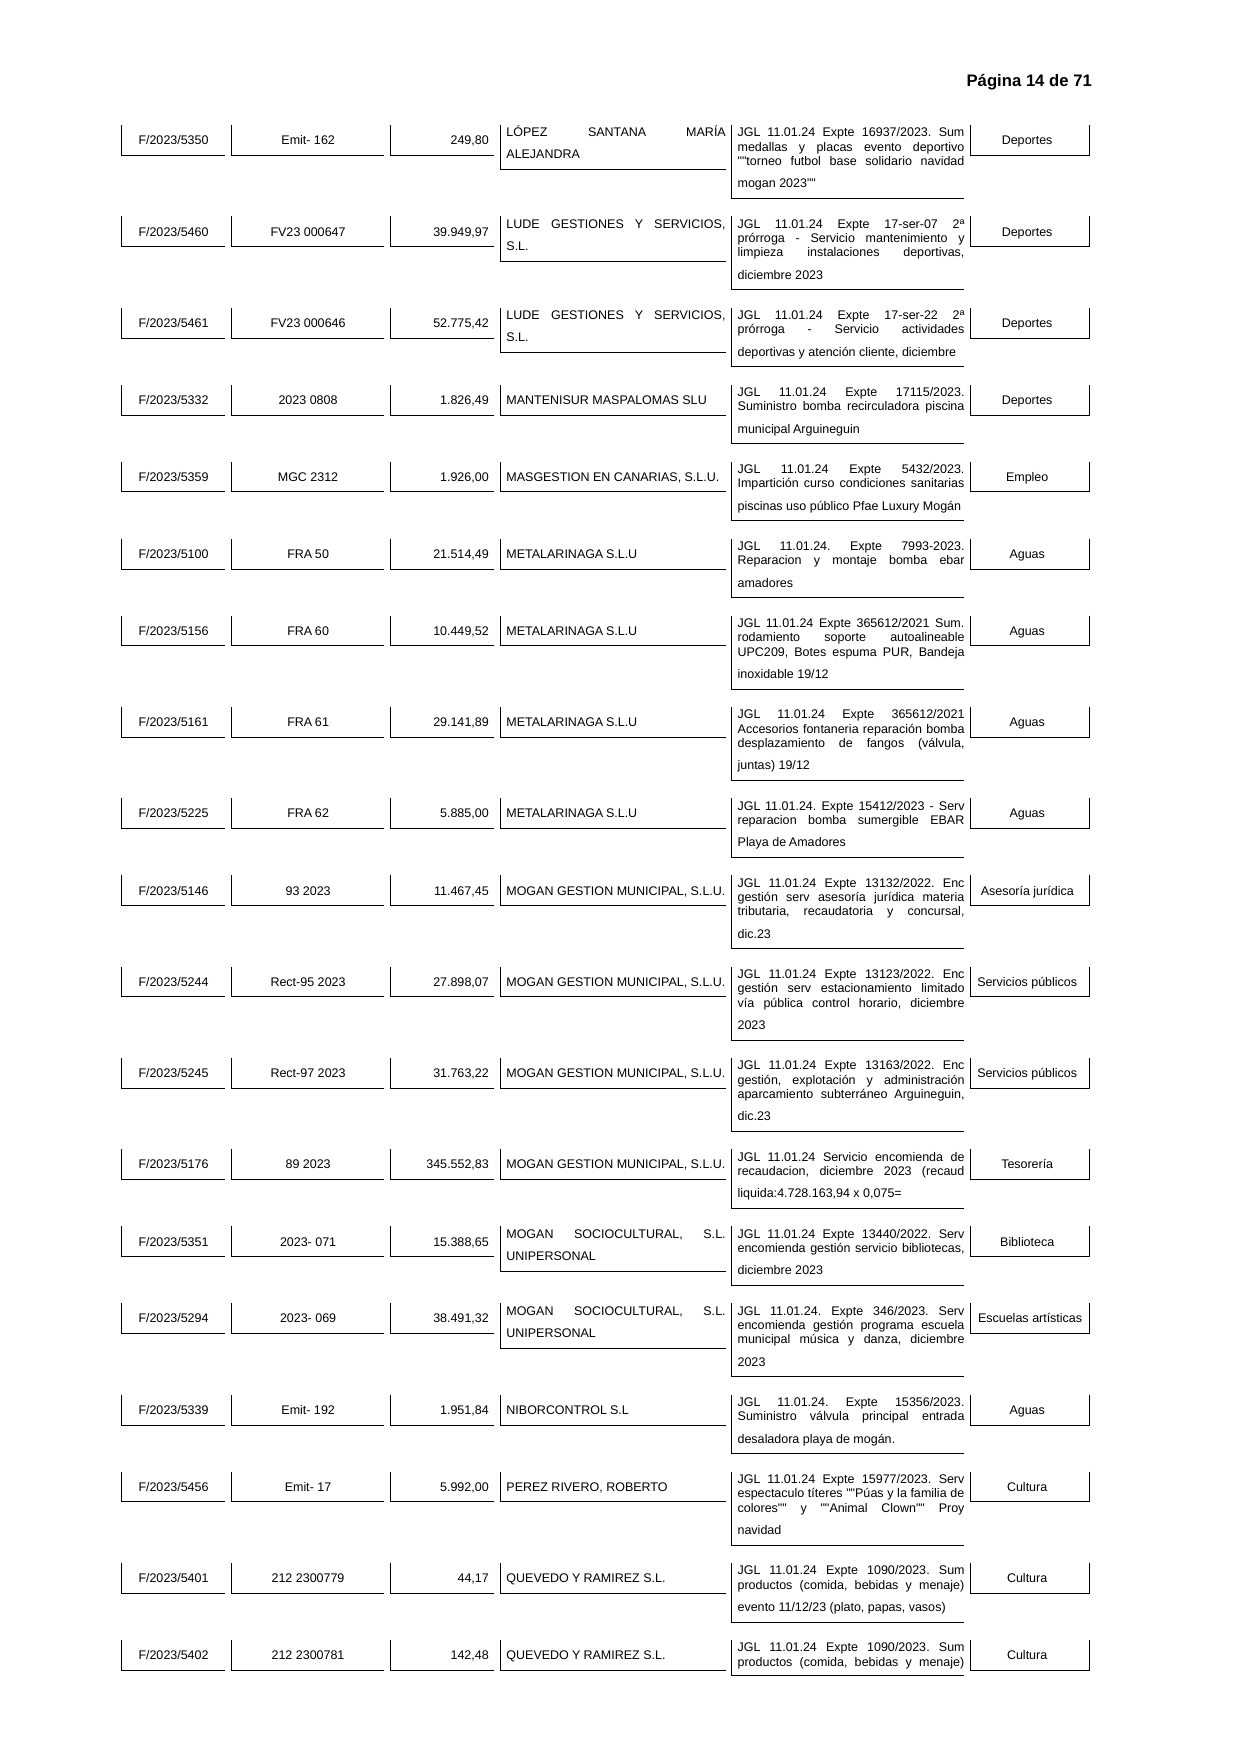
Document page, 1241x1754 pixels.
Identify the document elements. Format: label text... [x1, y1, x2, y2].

table_cell Emit- 192 [228, 1392, 387, 1469]
table_cell Cultura [968, 1469, 1092, 1560]
table_cell MOGAN GESTION MUNICIPAL, S.L.U. [497, 873, 728, 964]
table_cell METALARINAGA S.L.U [497, 536, 728, 613]
table_cell Aguas [968, 1392, 1092, 1469]
table_cell Emit- 162 [228, 122, 387, 213]
table_cell F/2023/5359 [118, 459, 228, 536]
table_cell Empleo [968, 459, 1092, 536]
table_cell Servicios públicos [968, 1055, 1092, 1146]
table_cell MOGAN GESTION MUNICIPAL, S.L.U. [497, 1146, 728, 1223]
table_cell PEREZ RIVERO, ROBERTO [497, 1469, 728, 1560]
table_cell Aguas [968, 795, 1092, 872]
table_cell F/2023/5402 [118, 1637, 228, 1678]
table_cell JGL 11.01.24 Expte 17-ser-07 2ª prórroga - Servicio mantenimiento y limpieza instalaciones deportivas, diciembre 2023 [729, 214, 967, 305]
table_cell F/2023/5339 [118, 1392, 228, 1469]
table_cell LÓPEZ SANTANA MARÍA ALEJANDRA [497, 122, 728, 213]
table_cell 31.763,22 [388, 1055, 497, 1146]
table_cell 44,17 [388, 1560, 497, 1637]
table_cell 1.926,00 [388, 459, 497, 536]
table_cell Deportes [968, 214, 1092, 305]
table_cell Servicios públicos [968, 964, 1092, 1055]
table_cell Cultura [968, 1637, 1092, 1678]
table_cell QUEVEDO Y RAMIREZ S.L. [497, 1637, 728, 1678]
table_cell 52.775,42 [388, 305, 497, 382]
table_cell LUDE GESTIONES Y SERVICIOS, S.L. [497, 214, 728, 305]
table_cell Aguas [968, 704, 1092, 795]
table_cell JGL 11.01.24 Expte 15977/2023. Serv espectaculo títeres ""Púas y la familia de colores"" y ""Animal Clown"" Proy navidad [729, 1469, 967, 1560]
table_cell JGL 11.01.24 Expte 13440/2022. Serv encomienda gestión servicio bibliotecas, diciembre 2023 [729, 1224, 967, 1300]
table_cell MGC 2312 [228, 459, 387, 536]
table_cell METALARINAGA S.L.U [497, 704, 728, 795]
table_cell JGL 11.01.24 Expte 1090/2023. Sum productos (comida, bebidas y menaje) [729, 1637, 967, 1678]
table_cell Tesorería [968, 1146, 1092, 1223]
table_cell 249,80 [388, 122, 497, 213]
table_cell Rect-97 2023 [228, 1055, 387, 1146]
table_cell F/2023/5146 [118, 873, 228, 964]
table_cell F/2023/5456 [118, 1469, 228, 1560]
table_cell MOGAN SOCIOCULTURAL, S.L. UNIPERSONAL [497, 1300, 728, 1392]
table_cell 1.826,49 [388, 382, 497, 459]
table_cell FRA 50 [228, 536, 387, 613]
table_cell F/2023/5401 [118, 1560, 228, 1637]
table_cell JGL 11.01.24 Expte 16937/2023. Sum medallas y placas evento deportivo ""torneo futbol base solidario navidad mogan 2023"" [729, 122, 967, 213]
table_cell F/2023/5294 [118, 1300, 228, 1392]
table_cell Deportes [968, 122, 1092, 213]
table_cell FV23 000646 [228, 305, 387, 382]
table_cell FRA 61 [228, 704, 387, 795]
table_cell 212 2300781 [228, 1637, 387, 1678]
table_cell 27.898,07 [388, 964, 497, 1055]
table_cell FV23 000647 [228, 214, 387, 305]
table_cell 11.467,45 [388, 873, 497, 964]
table_cell F/2023/5225 [118, 795, 228, 872]
table_cell 93 2023 [228, 873, 387, 964]
table_cell MOGAN GESTION MUNICIPAL, S.L.U. [497, 1055, 728, 1146]
table_cell F/2023/5350 [118, 122, 228, 213]
table_cell MOGAN SOCIOCULTURAL, S.L. UNIPERSONAL [497, 1224, 728, 1300]
table_cell JGL 11.01.24 Expte 17-ser-22 2ª prórroga - Servicio actividades deportivas y atención cliente, diciembre [729, 305, 967, 382]
table_cell F/2023/5332 [118, 382, 228, 459]
table_cell METALARINAGA S.L.U [497, 613, 728, 704]
table_cell Escuelas artísticas [968, 1300, 1092, 1392]
table_cell JGL 11.01.24 Expte 365612/2021 Sum. rodamiento soporte autoalineable UPC209, Botes espuma PUR, Bandeja inoxidable 19/12 [729, 613, 967, 704]
table_cell JGL 11.01.24 Expte 13132/2022. Enc gestión serv asesoría jurídica materia tributaria, recaudatoria y concursal, dic.23 [729, 873, 967, 964]
table_cell MOGAN GESTION MUNICIPAL, S.L.U. [497, 964, 728, 1055]
table_cell MASGESTION EN CANARIAS, S.L.U. [497, 459, 728, 536]
table_cell 5.885,00 [388, 795, 497, 872]
table_cell JGL 11.01.24 Expte 5432/2023. Impartición curso condiciones sanitarias piscinas uso público Pfae Luxury Mogán [729, 459, 967, 536]
table_cell 212 2300779 [228, 1560, 387, 1637]
table_cell 345.552,83 [388, 1146, 497, 1223]
table_cell Asesoría jurídica [968, 873, 1092, 964]
table_cell 2023- 071 [228, 1224, 387, 1300]
table_cell MANTENISUR MASPALOMAS SLU [497, 382, 728, 459]
table_cell 10.449,52 [388, 613, 497, 704]
table_cell 142,48 [388, 1637, 497, 1678]
table_cell Deportes [968, 382, 1092, 459]
table_cell F/2023/5156 [118, 613, 228, 704]
table_cell Aguas [968, 536, 1092, 613]
table_cell FRA 62 [228, 795, 387, 872]
table_cell F/2023/5351 [118, 1224, 228, 1300]
table_cell 38.491,32 [388, 1300, 497, 1392]
table_cell JGL 11.01.24 Expte 1090/2023. Sum productos (comida, bebidas y menaje) evento 11/12/23 (plato, papas, vasos) [729, 1560, 967, 1637]
table_cell 5.992,00 [388, 1469, 497, 1560]
table_cell JGL 11.01.24. Expte 15356/2023. Suministro válvula principal entrada desaladora playa de mogán. [729, 1392, 967, 1469]
table_cell JGL 11.01.24 Expte 17115/2023. Suministro bomba recirculadora piscina municipal Arguineguin [729, 382, 967, 459]
table_cell Aguas [968, 613, 1092, 704]
table_cell Deportes [968, 305, 1092, 382]
table_cell F/2023/5244 [118, 964, 228, 1055]
table_cell F/2023/5161 [118, 704, 228, 795]
table_cell F/2023/5245 [118, 1055, 228, 1146]
table_cell 29.141,89 [388, 704, 497, 795]
table_cell Emit- 17 [228, 1469, 387, 1560]
table_cell F/2023/5176 [118, 1146, 228, 1223]
table_cell 39.949,97 [388, 214, 497, 305]
table_cell FRA 60 [228, 613, 387, 704]
table_cell Cultura [968, 1560, 1092, 1637]
table_cell 1.951,84 [388, 1392, 497, 1469]
table_cell JGL 11.01.24. Expte 15412/2023 - Serv reparacion bomba sumergible EBAR Playa de Amadores [729, 795, 967, 872]
table_cell JGL 11.01.24. Expte 346/2023. Serv encomienda gestión programa escuela municipal música y danza, diciembre 2023 [729, 1300, 967, 1392]
table_cell JGL 11.01.24 Expte 13123/2022. Enc gestión serv estacionamiento limitado vía pública control horario, diciembre 2023 [729, 964, 967, 1055]
table_cell 15.388,65 [388, 1224, 497, 1300]
table_cell 21.514,49 [388, 536, 497, 613]
table_cell NIBORCONTROL S.L [497, 1392, 728, 1469]
table_cell 89 2023 [228, 1146, 387, 1223]
table_cell LUDE GESTIONES Y SERVICIOS, S.L. [497, 305, 728, 382]
table_cell F/2023/5100 [118, 536, 228, 613]
table_cell METALARINAGA S.L.U [497, 795, 728, 872]
table_cell Biblioteca [968, 1224, 1092, 1300]
table_cell JGL 11.01.24. Expte 7993-2023. Reparacion y montaje bomba ebar amadores [729, 536, 967, 613]
table_cell QUEVEDO Y RAMIREZ S.L. [497, 1560, 728, 1637]
table_cell JGL 11.01.24 Expte 13163/2022. Enc gestión, explotación y administración aparcamiento subterráneo Arguineguin, dic.23 [729, 1055, 967, 1146]
table_cell Rect-95 2023 [228, 964, 387, 1055]
table_cell JGL 11.01.24 Servicio encomienda de recaudacion, diciembre 2023 (recaud liquida:4.728.163,94 x 0,075= [729, 1146, 967, 1223]
table_cell 2023- 069 [228, 1300, 387, 1392]
table_cell F/2023/5460 [118, 214, 228, 305]
table_cell F/2023/5461 [118, 305, 228, 382]
table_cell 2023 0808 [228, 382, 387, 459]
table_cell JGL 11.01.24 Expte 365612/2021 Accesorios fontaneria reparación bomba desplazamiento de fangos (válvula, juntas) 19/12 [729, 704, 967, 795]
